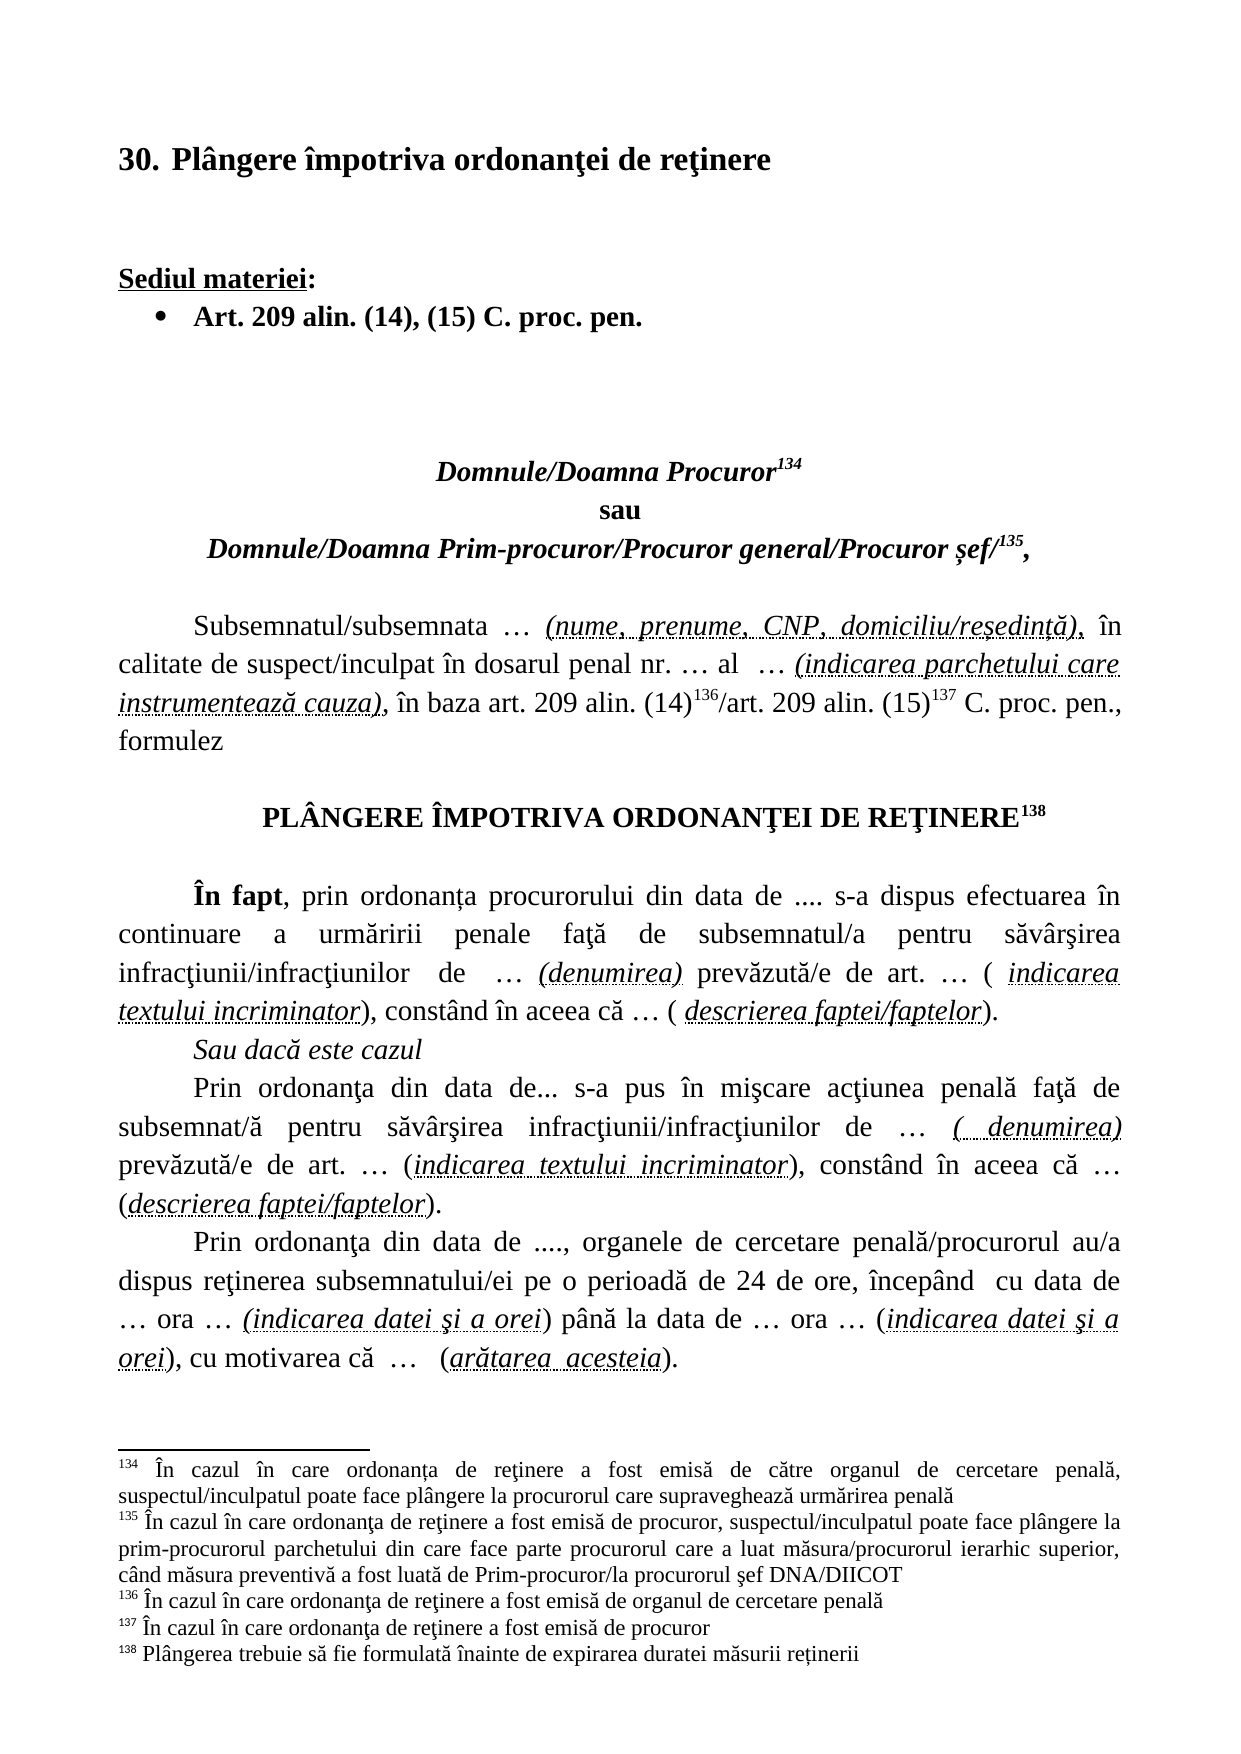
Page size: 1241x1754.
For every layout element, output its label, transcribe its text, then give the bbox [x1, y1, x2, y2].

text sau [118, 492, 1122, 526]
text În cazul în care ordonanţa de reţinere a fost emisă de procuror, suspectul/inculpatul poate face plângere la prim-procurorul parchetului din care face parte procurorul care a luat măsura/procurorul ierarhic superior, când măsura preventivă a fost luată de Prim-procuror/la procurorul şef DNA/DIICOT [118, 1508, 1122, 1587]
text Sediul materiei: [118, 261, 1122, 294]
text În fapt, prin ordonanța procurorului din data de .... s-a dispus efectuarea în continuare a urmăririi penale faţă de subsemnatul/a pentru săvârşirea infracţiunii/infracţiunilor de … (denumirea) prevăzută/e de art. … ( indicarea textului incriminator), constând în aceea că … ( descrierea faptei/faptelor). [118, 878, 1122, 1027]
text Prin ordonanţa din data de ...., organele de cercetare penală/procurorul au/a dispus reţinerea subsemnatului/ei pe o perioadă de 24 de ore, începând cu data de … ora … (indicarea datei şi a orei) până la data de … ora … (indicarea datei şi a orei), cu motivarea că … (arătarea acesteia). [118, 1224, 1122, 1374]
text În cazul în care ordonanța de reţinere a fost emisă de către organul de cercetare penală, suspectul/inculpatul poate face plângere la procurorul care supraveghează urmărirea penală [118, 1456, 1122, 1508]
subtitle 30. Plângere împotriva ordonanţei de reţinere [118, 139, 1122, 177]
text În cazul în care ordonanţa de reţinere a fost emisă de procuror [118, 1614, 1122, 1640]
text Sau dacă este cazul [118, 1032, 1122, 1065]
text PLÂNGERE ÎMPOTRIVA ORDONANŢEI DE REŢINERE [118, 801, 1122, 834]
text Subsemnatul/subsemnata … (nume, prenume, CNP, domiciliu/reședință), în calitate de suspect/inculpat în dosarul penal nr. … al … (indicarea parchetului care instrumentează cauza), în baza art. 209 alin. (14)/art. 209 alin. (15) C. proc. pen., formulez [118, 608, 1122, 757]
text Prin ordonanţa din data de... s-a pus în mişcare acţiunea penală faţă de subsemnat/ă pentru săvârşirea infracţiunii/infracţiunilor de … ( denumirea) prevăzută/e de art. … (indicarea textului incriminator), constând în aceea că … (descrierea faptei/faptelor). [118, 1070, 1122, 1219]
text Domnule/Doamna Prim-procuror/Procuror general/Procuror șef/, [118, 531, 1122, 564]
text În cazul în care ordonanţa de reţinere a fost emisă de organul de cercetare penală [118, 1587, 1122, 1614]
list Art. 209 alin. (14), (15) C. proc. pen. [156, 299, 1122, 333]
text Domnule/Doamna Procuror [118, 454, 1122, 487]
text Plângerea trebuie să fie formulată înainte de expirarea duratei măsurii reținerii [118, 1640, 1122, 1667]
